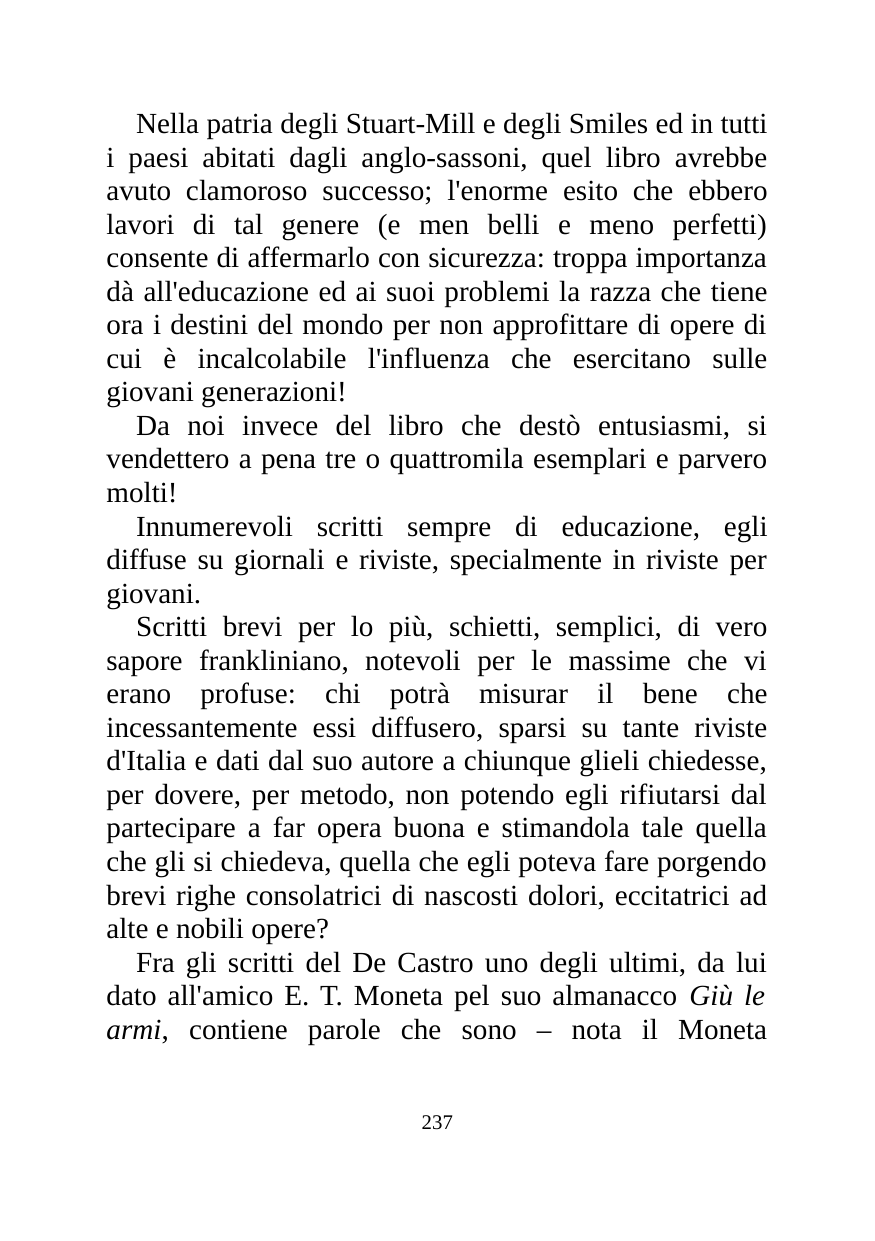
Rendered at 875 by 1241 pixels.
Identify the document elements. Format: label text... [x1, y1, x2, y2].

text Fra gli scritti del De Castro uno degli ultimi, da lui dato all'amico E. T. Moneta pel suo almanacco Giù le armi, contiene parole che sono – nota il Moneta [106, 945, 768, 1045]
text Innumerevoli scritti sempre di educazione, egli diffuse su giornali e riviste, specialmente in riviste per giovani. [106, 509, 768, 609]
text Nella patria degli Stuart-Mill e degli Smiles ed in tutti i paesi abitati dagli anglo-sassoni, quel libro avrebbe avuto clamoroso successo; l'enorme esito che ebbero lavori di tal genere (e men belli e meno perfetti) consente di affermarlo con sicurezza: troppa importanza dà all'educazione ed ai suoi problemi la razza che tiene ora i destini del mondo per non approfittare di opere di cui è incalcolabile l'influenza che esercitano sulle giovani generazioni! [106, 106, 768, 408]
text Scritti brevi per lo più, schietti, semplici, di vero sapore frankliniano, notevoli per le massime che vi erano profuse: chi potrà misurar il bene che incessantemente essi diffusero, sparsi su tante riviste d'Italia e dati dal suo autore a chiunque glieli chiedesse, per dovere, per metodo, non potendo egli rifiutarsi dal partecipare a far opera buona e stimandola tale quella che gli si chiedeva, quella che egli poteva fare porgendo brevi righe consolatrici di nascosti dolori, eccitatrici ad alte e nobili opere? [106, 609, 768, 945]
text Da noi invece del libro che destò entusiasmi, si vendettero a pena tre o quattromila esemplari e parvero molti! [106, 408, 768, 509]
